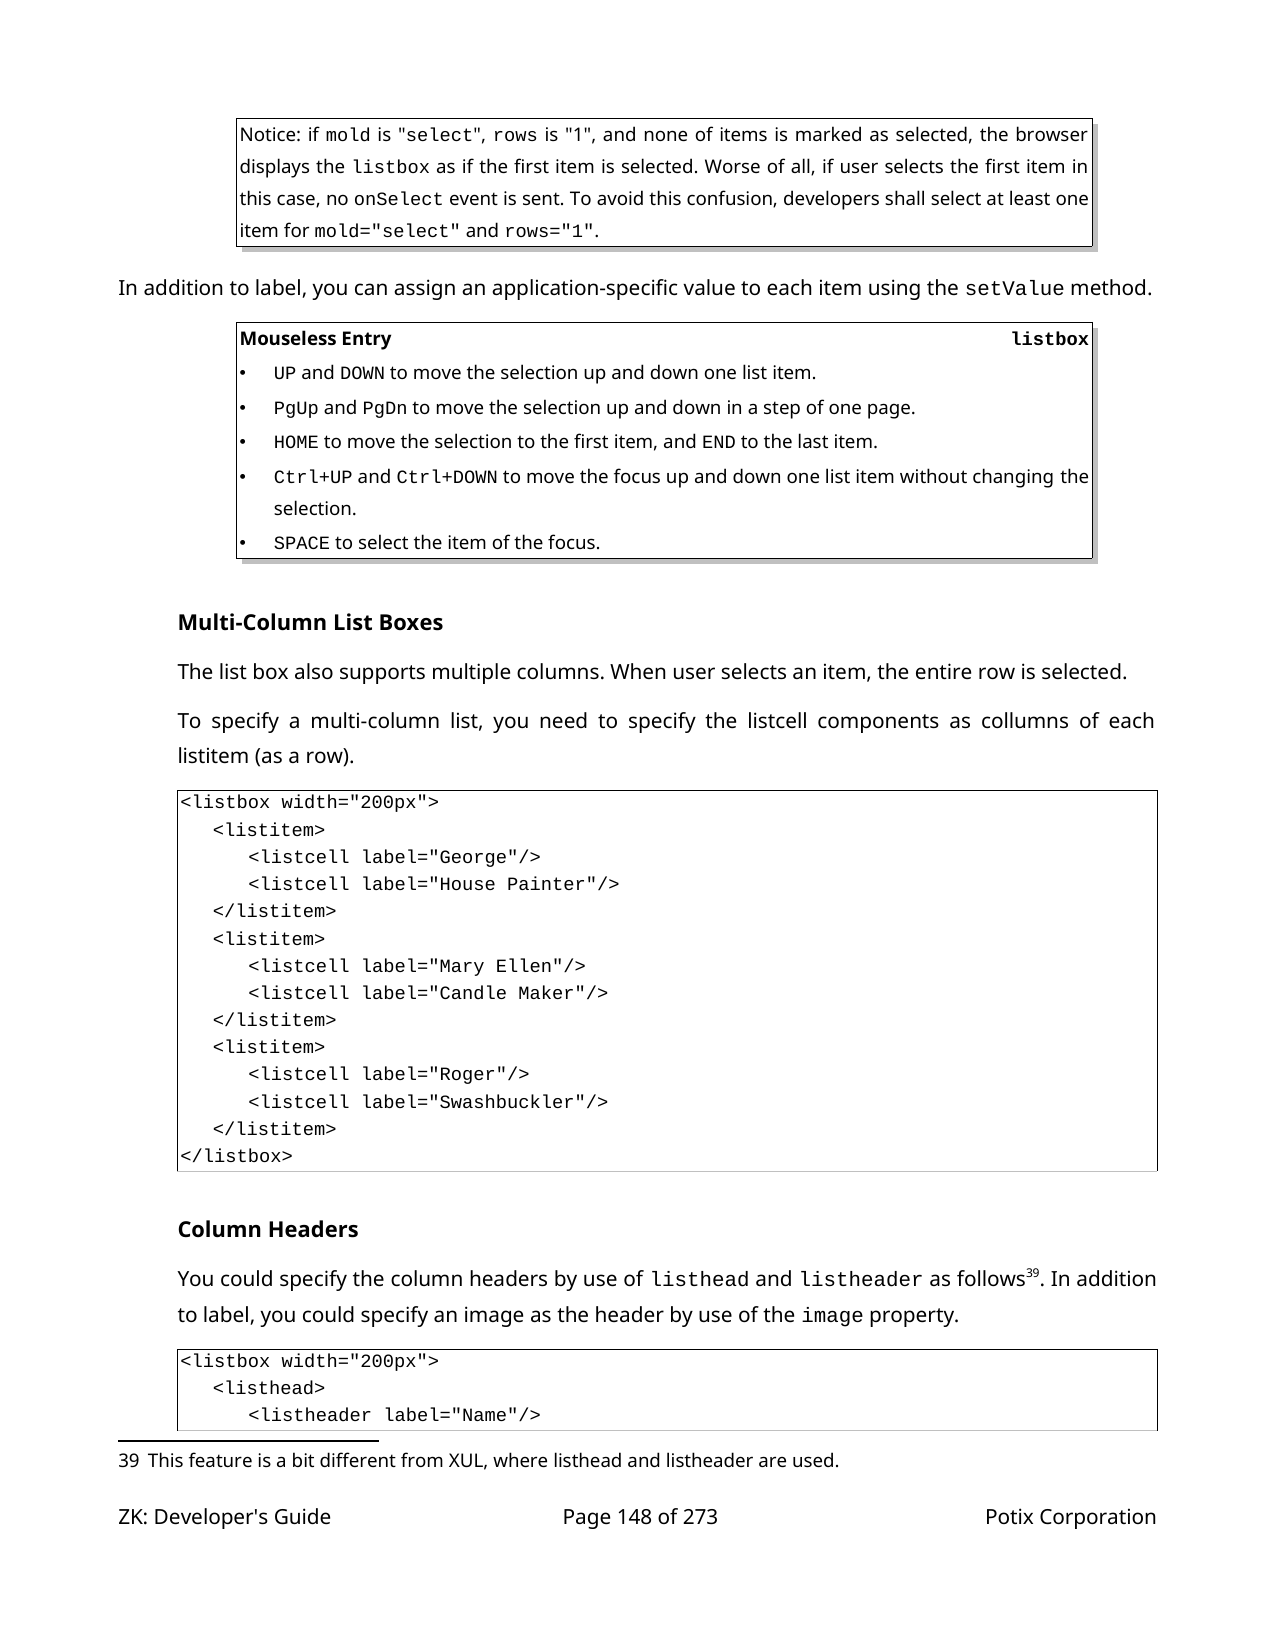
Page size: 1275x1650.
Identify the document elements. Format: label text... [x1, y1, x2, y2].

text <listitem> [178, 926, 1157, 951]
text You could specify the column headers by use of listhead and listheader as follows. In addition to label, you could specify an image as the header by use of the image property. [177, 1264, 1157, 1328]
text <listcell label="Candle Maker"/> [178, 981, 1157, 1005]
list Ctrl+UP and Ctrl+DOWN to move the focus up and down one list item without changing the selection. [237, 460, 1092, 521]
text Notice: if mold is "select", rows is "1", and none of items is marked as selected, the browser displays the listbox as if the first item is selected. Worse of all, if user selects the first item in this case, no onSelect event is sent. To avoid this confusion, developers shall select at least one item for mold="select" and rows="1". [237, 119, 1092, 246]
subtitle Column Headers [177, 1214, 1157, 1244]
text The list box also supports multiple columns. When user selects an item, the entire row is selected. [177, 657, 1157, 686]
list UP and DOWN to move the selection up and down one list item. [237, 356, 1092, 385]
text <listbox width="200px"> [178, 1350, 1157, 1373]
list SPACE to select the item of the focus. [237, 527, 1092, 558]
text Mouseless Entry listbox [237, 323, 1092, 351]
text To specify a multi-column list, you need to specify the listcell components as collumns of each listitem (as a row). [177, 706, 1157, 770]
text <listcell label="House Painter"/> [178, 872, 1157, 896]
text This feature is a bit different from XUL, where listhead and listheader are used. [118, 1447, 1157, 1473]
text In addition to label, you can assign an application-specific value to each item using the setValue method. [118, 273, 1157, 301]
text <listitem> [178, 818, 1157, 842]
text </listbox> [178, 1144, 1157, 1171]
text <listbox width="200px"> [178, 791, 1157, 815]
text <listheader label="Name"/> [178, 1403, 1157, 1430]
text <listcell label="Roger"/> [178, 1062, 1157, 1087]
list PgUp and PgDn to move the selection up and down in a step of one page. [237, 391, 1092, 420]
text <listcell label="George"/> [178, 845, 1157, 869]
list HOME to move the selection to the first item, and END to the last item. [237, 426, 1092, 454]
text </listitem> [178, 899, 1157, 923]
text <listcell label="Mary Ellen"/> [178, 953, 1157, 978]
subtitle Multi-Column List Boxes [177, 607, 1157, 637]
text <listitem> [178, 1035, 1157, 1059]
text <listhead> [178, 1376, 1157, 1400]
text <listcell label="Swashbuckler"/> [178, 1089, 1157, 1114]
text </listitem> [178, 1117, 1157, 1141]
text </listitem> [178, 1008, 1157, 1032]
